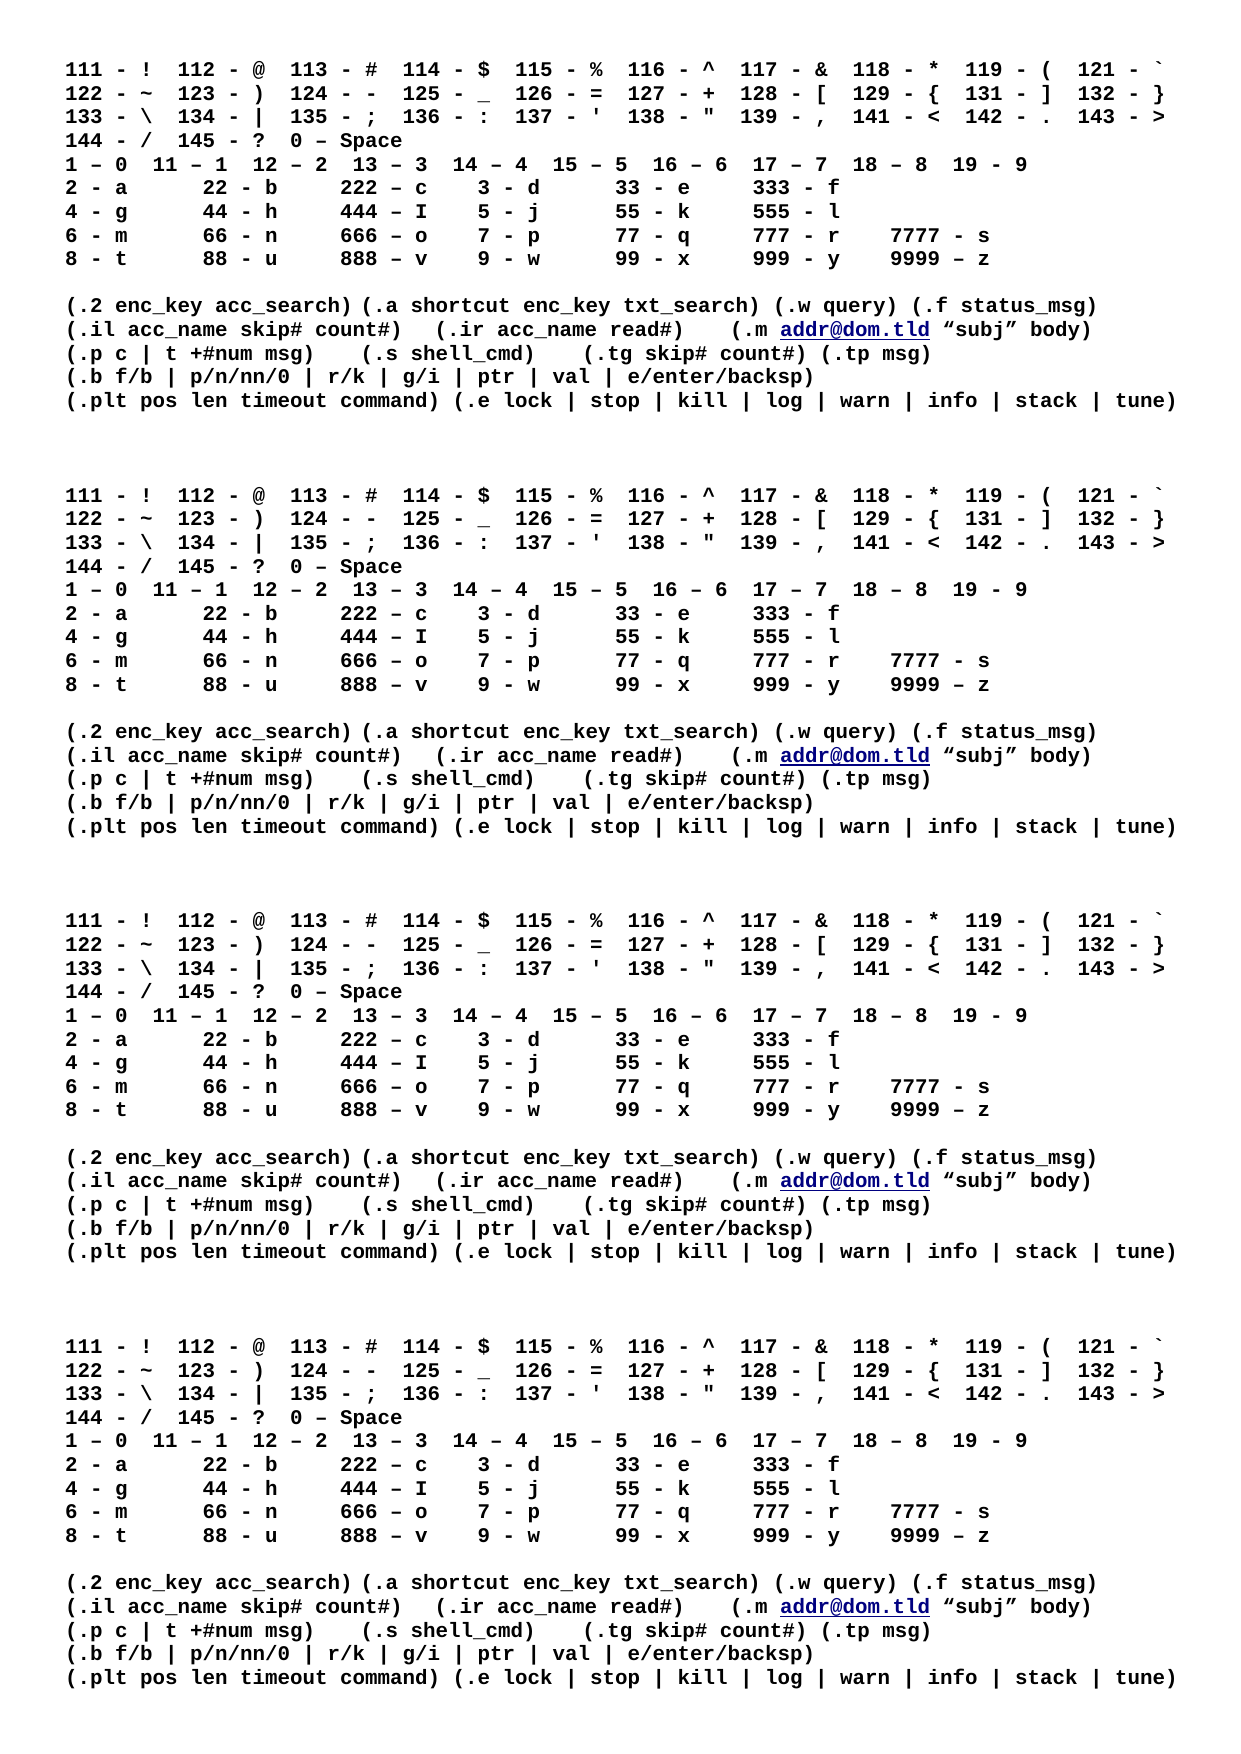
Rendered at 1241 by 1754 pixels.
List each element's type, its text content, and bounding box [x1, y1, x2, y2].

text 1 – 0 11 – 1 12 – 2 13 – 3 14 – 4 15 – 5 16 – 6 17 – 7 18 – 8 19 - 9 [65, 1005, 1181, 1028]
text (.p c | t +#num msg) (.s shell_cmd) (.tg skip# count#) (.tp msg) [65, 1620, 1181, 1643]
text 8 - t 88 - u 888 – v 9 - w 99 - x 999 - y 9999 – z [65, 248, 1181, 272]
text (.2 enc_key acc_search) (.a shortcut enc_key txt_search) (.w query) (.f status_msg) [65, 1572, 1181, 1596]
text (.b f/b | p/n/nn/0 | r/k | g/i | ptr | val | e/enter/backsp) [65, 792, 1181, 816]
text (.b f/b | p/n/nn/0 | r/k | g/i | ptr | val | e/enter/backsp) [65, 1218, 1181, 1241]
text 6 - m 66 - n 666 – o 7 - p 77 - q 777 - r 7777 - s [65, 650, 1181, 674]
text 4 - g 44 - h 444 – I 5 - j 55 - k 555 - l [65, 627, 1181, 650]
text (.b f/b | p/n/nn/0 | r/k | g/i | ptr | val | e/enter/backsp) [65, 1643, 1181, 1667]
text (.2 enc_key acc_search) (.a shortcut enc_key txt_search) (.w query) (.f status_msg) [65, 296, 1181, 319]
text 111 - ! 112 - @ 113 - # 114 - $ 115 - % 116 - ^ 117 - & 118 - * 119 - ( 121 - ` 122 - ~ 123 - ) 124 - - 125 - _ 126 - = 127 - + 128 - [ 129 - { 131 - ] 132 - } 133 - \ 134 - | 135 - ; 136 - : 137 - ' 138 - " 139 - , 141 - < 142 - . 143 - > 144 - / 145 - ? 0 – Space [65, 59, 1181, 154]
text 111 - ! 112 - @ 113 - # 114 - $ 115 - % 116 - ^ 117 - & 118 - * 119 - ( 121 - ` 122 - ~ 123 - ) 124 - - 125 - _ 126 - = 127 - + 128 - [ 129 - { 131 - ] 132 - } 133 - \ 134 - | 135 - ; 136 - : 137 - ' 138 - " 139 - , 141 - < 142 - . 143 - > 144 - / 145 - ? 0 – Space [65, 485, 1181, 579]
text 111 - ! 112 - @ 113 - # 114 - $ 115 - % 116 - ^ 117 - & 118 - * 119 - ( 121 - ` 122 - ~ 123 - ) 124 - - 125 - _ 126 - = 127 - + 128 - [ 129 - { 131 - ] 132 - } 133 - \ 134 - | 135 - ; 136 - : 137 - ' 138 - " 139 - , 141 - < 142 - . 143 - > 144 - / 145 - ? 0 – Space [65, 910, 1181, 1005]
text (.plt pos len timeout command) (.e lock | stop | kill | log | warn | info | stack | tune) [65, 1667, 1181, 1691]
text (.p c | t +#num msg) (.s shell_cmd) (.tg skip# count#) (.tp msg) [65, 768, 1181, 792]
text 6 - m 66 - n 666 – o 7 - p 77 - q 777 - r 7777 - s [65, 224, 1181, 248]
text (.plt pos len timeout command) (.e lock | stop | kill | log | warn | info | stack | tune) [65, 390, 1181, 414]
text (.il acc_name skip# count#) (.ir acc_name read#) (.m addr@dom.tld “subj” body) [65, 1170, 1181, 1194]
text (.il acc_name skip# count#) (.ir acc_name read#) (.m addr@dom.tld “subj” body) [65, 319, 1181, 343]
text (.il acc_name skip# count#) (.ir acc_name read#) (.m addr@dom.tld “subj” body) [65, 745, 1181, 768]
text 8 - t 88 - u 888 – v 9 - w 99 - x 999 - y 9999 – z [65, 1525, 1181, 1549]
text (.b f/b | p/n/nn/0 | r/k | g/i | ptr | val | e/enter/backsp) [65, 366, 1181, 390]
text (.plt pos len timeout command) (.e lock | stop | kill | log | warn | info | stack | tune) [65, 816, 1181, 839]
text 8 - t 88 - u 888 – v 9 - w 99 - x 999 - y 9999 – z [65, 1099, 1181, 1123]
text 1 – 0 11 – 1 12 – 2 13 – 3 14 – 4 15 – 5 16 – 6 17 – 7 18 – 8 19 - 9 [65, 154, 1181, 177]
text 4 - g 44 - h 444 – I 5 - j 55 - k 555 - l [65, 1478, 1181, 1501]
text 8 - t 88 - u 888 – v 9 - w 99 - x 999 - y 9999 – z [65, 674, 1181, 697]
text 2 - a 22 - b 222 – c 3 - d 33 - e 333 - f [65, 177, 1181, 201]
text 2 - a 22 - b 222 – c 3 - d 33 - e 333 - f [65, 1454, 1181, 1478]
text (.il acc_name skip# count#) (.ir acc_name read#) (.m addr@dom.tld “subj” body) [65, 1596, 1181, 1620]
text (.plt pos len timeout command) (.e lock | stop | kill | log | warn | info | stack | tune) [65, 1241, 1181, 1265]
text (.2 enc_key acc_search) (.a shortcut enc_key txt_search) (.w query) (.f status_msg) [65, 1147, 1181, 1170]
text 1 – 0 11 – 1 12 – 2 13 – 3 14 – 4 15 – 5 16 – 6 17 – 7 18 – 8 19 - 9 [65, 579, 1181, 603]
text 2 - a 22 - b 222 – c 3 - d 33 - e 333 - f [65, 603, 1181, 627]
text 4 - g 44 - h 444 – I 5 - j 55 - k 555 - l [65, 1052, 1181, 1076]
text (.2 enc_key acc_search) (.a shortcut enc_key txt_search) (.w query) (.f status_msg) [65, 721, 1181, 745]
text 4 - g 44 - h 444 – I 5 - j 55 - k 555 - l [65, 201, 1181, 224]
text 111 - ! 112 - @ 113 - # 114 - $ 115 - % 116 - ^ 117 - & 118 - * 119 - ( 121 - ` 122 - ~ 123 - ) 124 - - 125 - _ 126 - = 127 - + 128 - [ 129 - { 131 - ] 132 - } 133 - \ 134 - | 135 - ; 136 - : 137 - ' 138 - " 139 - , 141 - < 142 - . 143 - > 144 - / 145 - ? 0 – Space [65, 1336, 1181, 1431]
text 6 - m 66 - n 666 – o 7 - p 77 - q 777 - r 7777 - s [65, 1076, 1181, 1099]
text 1 – 0 11 – 1 12 – 2 13 – 3 14 – 4 15 – 5 16 – 6 17 – 7 18 – 8 19 - 9 [65, 1431, 1181, 1454]
text (.p c | t +#num msg) (.s shell_cmd) (.tg skip# count#) (.tp msg) [65, 1194, 1181, 1218]
text (.p c | t +#num msg) (.s shell_cmd) (.tg skip# count#) (.tp msg) [65, 343, 1181, 366]
text 2 - a 22 - b 222 – c 3 - d 33 - e 333 - f [65, 1028, 1181, 1052]
text 6 - m 66 - n 666 – o 7 - p 77 - q 777 - r 7777 - s [65, 1501, 1181, 1525]
